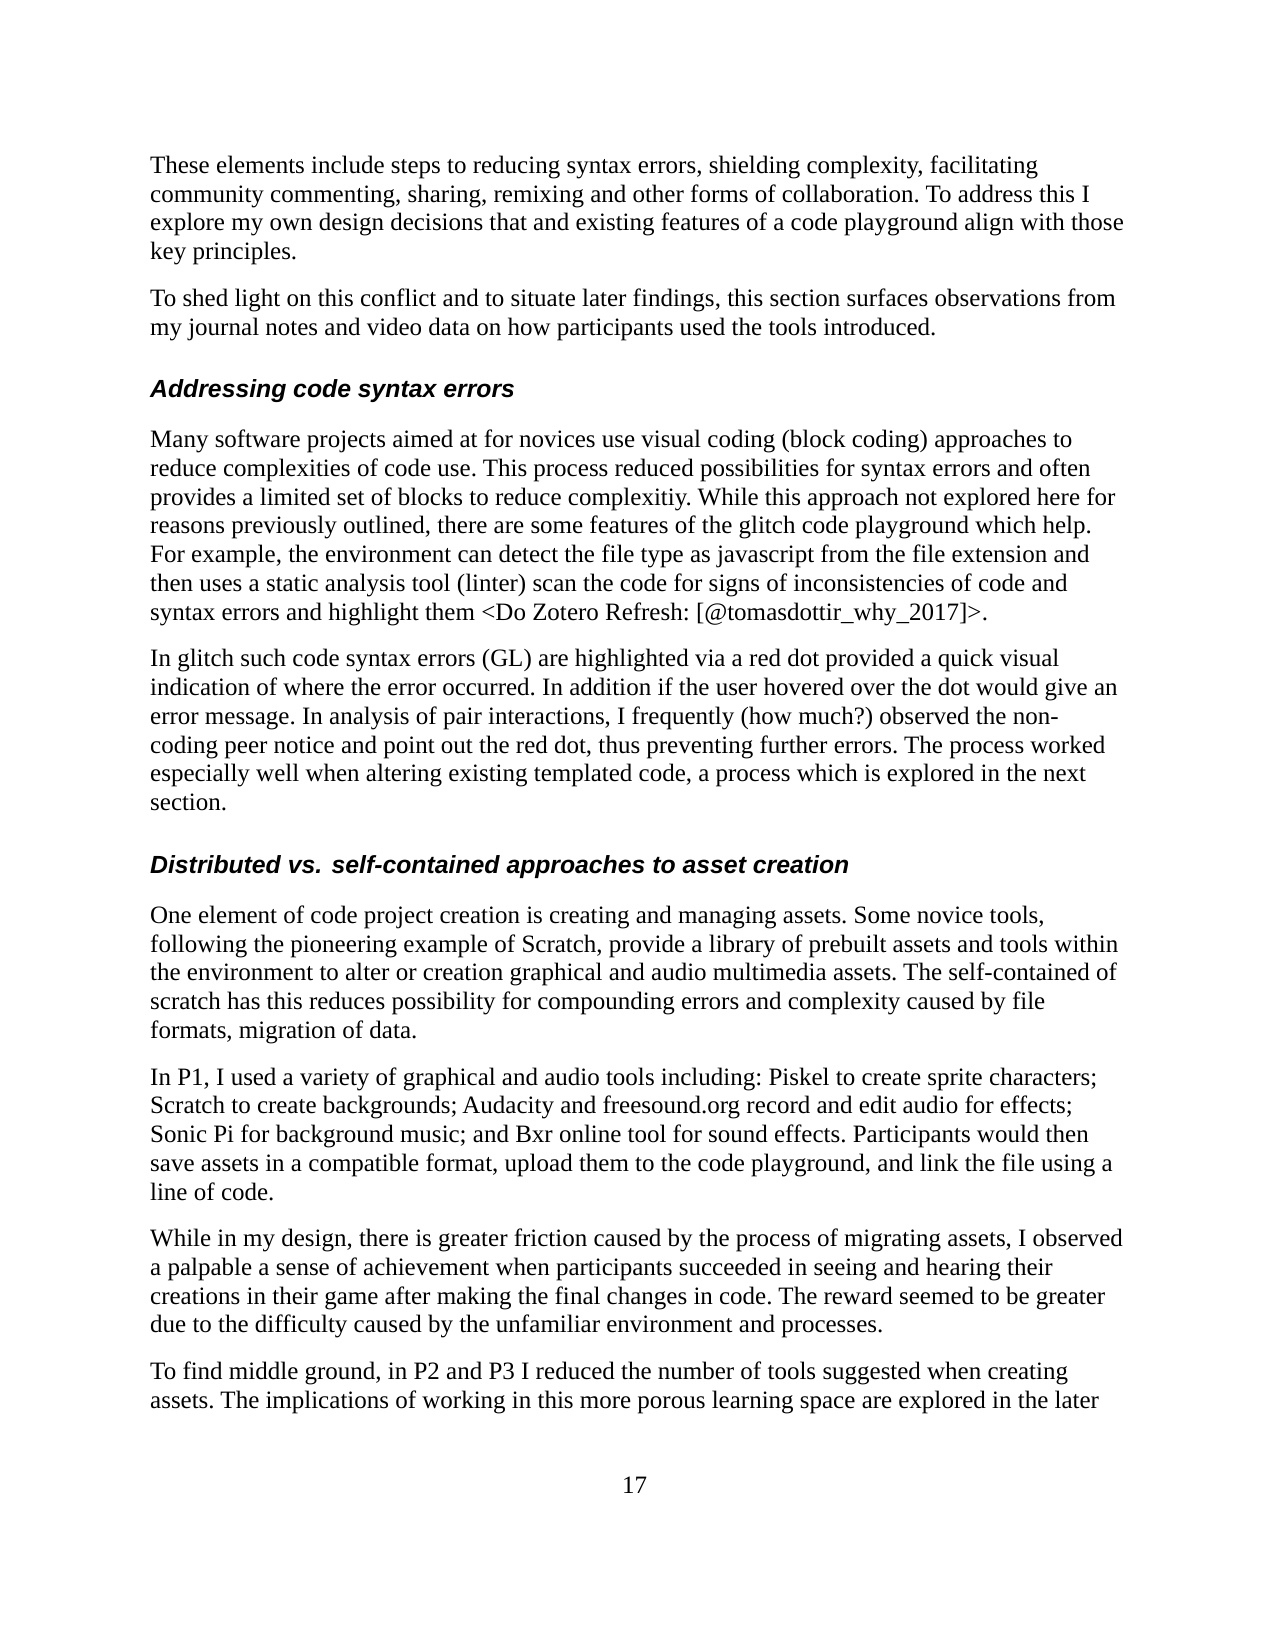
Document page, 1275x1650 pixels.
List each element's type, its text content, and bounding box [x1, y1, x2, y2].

text These elements include steps to reducing syntax errors, shielding complexity, facilitating community commenting, sharing, remixing and other forms of collaboration. To address this I explore my own design decisions that and existing features of a code playground align with those key principles. [150, 150, 1125, 265]
text In P1, I used a variety of graphical and audio tools including: Piskel to create sprite characters; Scratch to create backgrounds; Audacity and freesound.org record and edit audio for effects; Sonic Pi for background music; and Bxr online tool for sound effects. Participants would then save assets in a compatible format, upload them to the code playground, and link the file using a line of code. [150, 1062, 1125, 1205]
subtitle Addressing code syntax errors [150, 374, 1125, 403]
text In glitch such code syntax errors (GL) are highlighted via a red dot provided a quick visual indication of where the error occurred. In addition if the user hovered over the dot would give an error message. In analysis of pair interactions, I frequently (how much?) observed the non-coding peer notice and point out the red dot, thus preventing further errors. The process worked especially well when altering existing templated code, a process which is explored in the next section. [150, 643, 1125, 816]
text One element of code project creation is creating and managing assets. Some novice tools, following the pioneering example of Scratch, provide a library of prebuilt assets and tools within the environment to alter or creation graphical and audio multimedia assets. The self-contained of scratch has this reduces possibility for compounding errors and complexity caused by file formats, migration of data. [150, 900, 1125, 1044]
text To shed light on this conflict and to situate later findings, this section surfaces observations from my journal notes and video data on how participants used the tools introduced. [150, 283, 1125, 340]
text To find middle ground, in P2 and P3 I reduced the number of tools suggested when creating assets. The implications of working in this more porous learning space are explored in the later [150, 1356, 1125, 1414]
text Many software projects aimed at for novices use visual coding (block coding) approaches to reduce complexities of code use. This process reduced possibilities for syntax errors and often provides a limited set of blocks to reduce complexitiy. While this approach not explored here for reasons previously outlined, there are some features of the glitch code playground which help. For example, the environment can detect the file type as javascript from the file extension and then uses a static analysis tool (linter) scan the code for signs of inconsistencies of code and syntax errors and highlight them <Do Zotero Refresh: [@tomasdottir_why_2017]>. [150, 424, 1125, 626]
subtitle Distributed vs. self-contained approaches to asset creation [150, 850, 1125, 878]
text While in my design, there is greater friction caused by the process of migrating assets, I observed a palpable a sense of achievement when participants succeeded in seeing and hearing their creations in their game after making the final changes in code. The reward seemed to be greater due to the difficulty caused by the unfamiliar environment and processes. [150, 1223, 1125, 1338]
